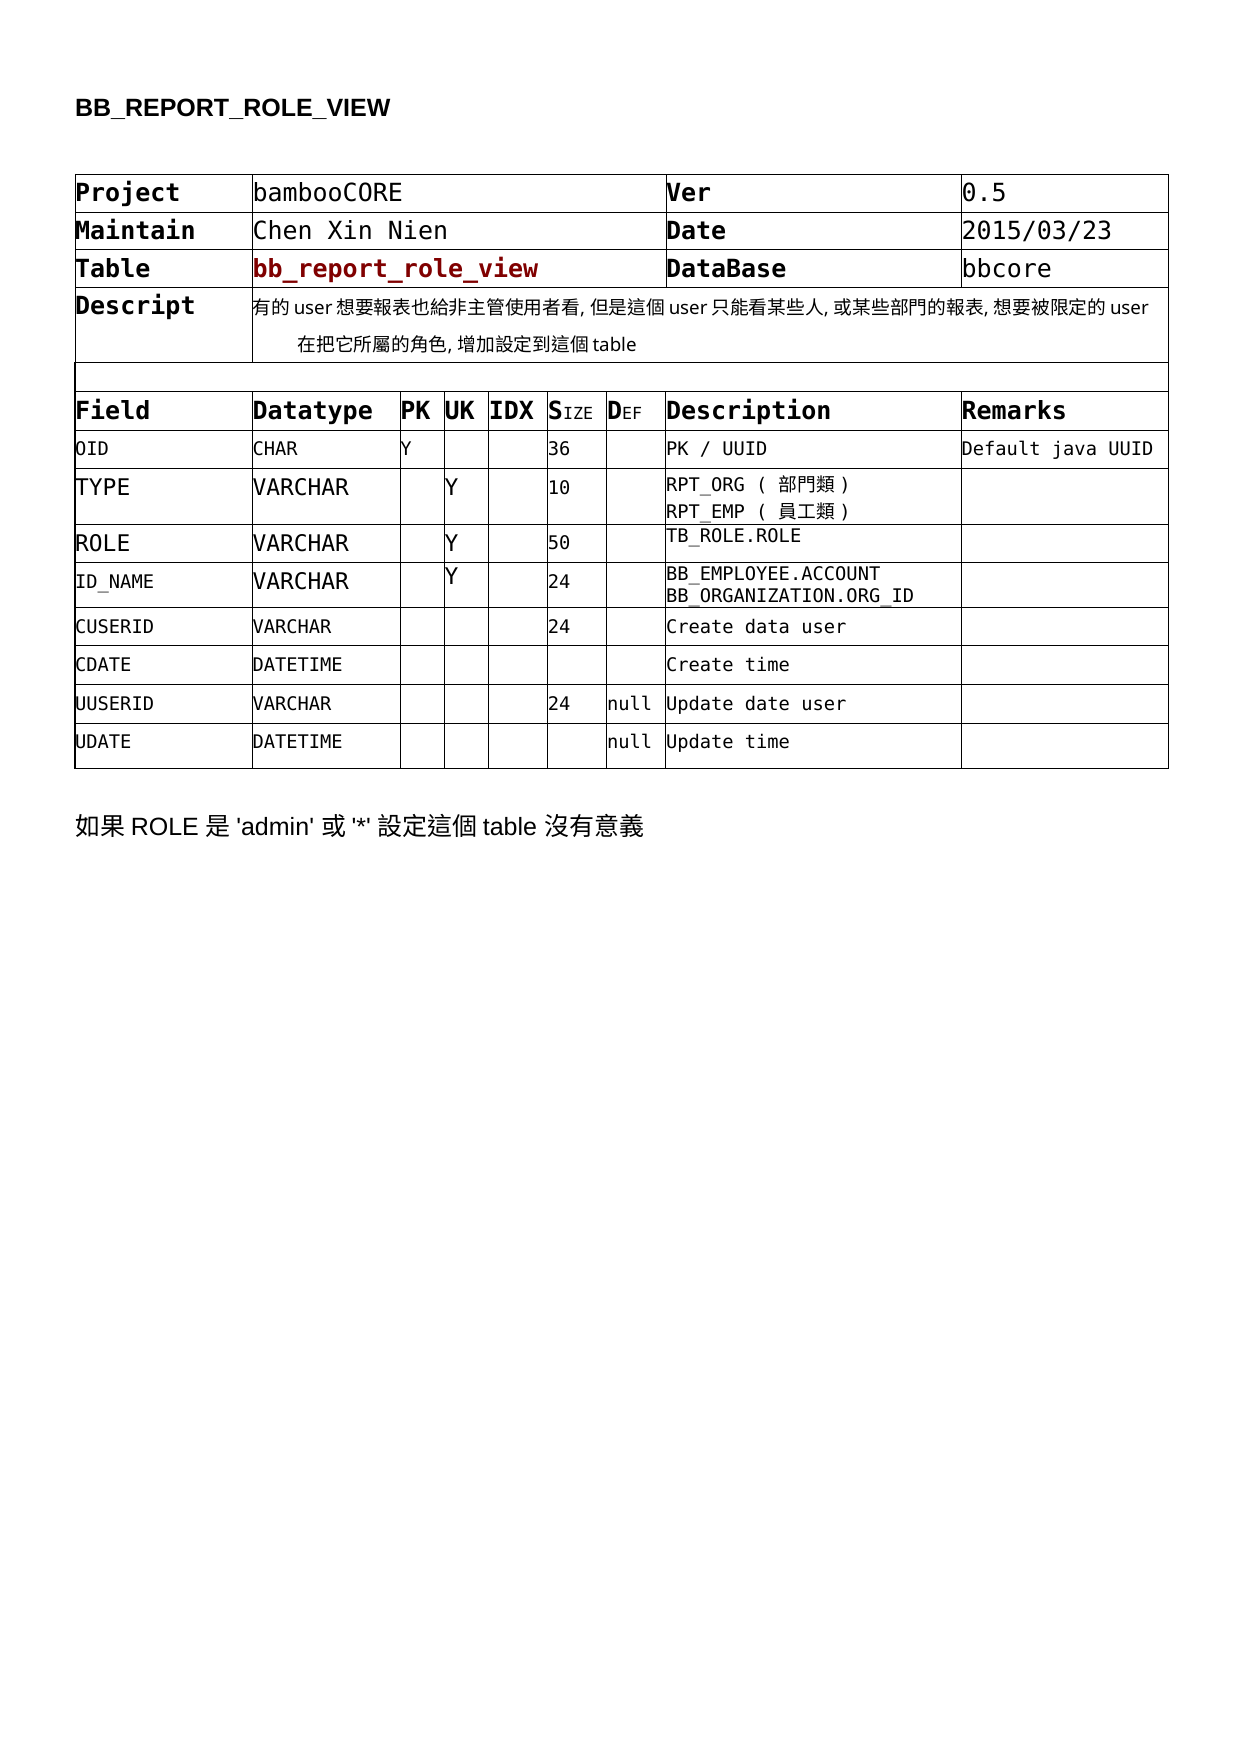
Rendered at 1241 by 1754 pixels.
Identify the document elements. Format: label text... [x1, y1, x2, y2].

table_cell TB_ROLE.ROLE [666, 525, 961, 562]
table_cell Y [445, 469, 488, 523]
table_cell SIZE [548, 392, 606, 429]
table_cell [962, 685, 1168, 722]
table_cell VARCHAR [253, 525, 400, 562]
table_cell [962, 608, 1168, 645]
table_cell [607, 646, 665, 684]
table_cell UK [445, 392, 488, 429]
table_cell DEF [607, 392, 665, 429]
table_cell UDATE [76, 724, 252, 768]
table_cell Maintain [76, 213, 252, 249]
table_cell [1175, 249, 1181, 287]
table_cell [1169, 607, 1181, 645]
table_cell RPT_ORG ( 部門類 ) RPT_EMP ( 員工類 ) [666, 469, 961, 523]
table_header bambooCORE [253, 175, 666, 212]
table_header Project [76, 175, 252, 212]
table_cell VARCHAR [253, 685, 400, 722]
table_cell Update date user [666, 685, 961, 722]
table_cell [445, 724, 488, 768]
table_header [1175, 174, 1181, 212]
table_cell [401, 646, 444, 684]
table_cell [548, 646, 606, 684]
table_cell Date [667, 213, 961, 249]
table_cell DATETIME [253, 646, 400, 684]
table_cell BB_EMPLOYEE.ACCOUNT BB_ORGANIZATION.ORG_ID [666, 563, 961, 607]
table_cell [401, 469, 444, 523]
table_cell [401, 724, 444, 768]
table_cell [962, 724, 1168, 768]
table_cell Remarks [962, 392, 1168, 429]
table_cell [1169, 391, 1181, 429]
table_cell [1169, 645, 1181, 684]
table_cell 2015/03/23 [962, 213, 1168, 249]
table_cell [489, 724, 547, 768]
table_cell [962, 525, 1168, 562]
subtitle BB_REPORT_ROLE_VIEW [75, 89, 1165, 127]
table_cell Table [76, 250, 252, 287]
table_cell [607, 469, 665, 523]
table_cell 24 [548, 608, 606, 645]
table_cell [1169, 468, 1181, 523]
table_cell [1169, 524, 1181, 562]
table_cell [962, 646, 1168, 684]
table_cell Y [445, 563, 488, 607]
table_cell [607, 525, 665, 562]
table_cell 50 [548, 525, 606, 562]
table_cell VARCHAR [253, 469, 400, 523]
table_cell Field [76, 392, 252, 429]
table_cell [1169, 430, 1181, 468]
table_cell 有的user想要報表也給非主管使用者看, 但是這個user只能看某些人, 或某些部門的報表, 想要被限定的user 在把它所屬的角色, 增加設定到這個table [253, 288, 1168, 362]
table_cell [1169, 684, 1181, 722]
table_cell [489, 685, 547, 722]
table_cell 36 [548, 431, 606, 468]
table_cell Chen Xin Nien [253, 213, 666, 249]
table_cell VARCHAR [253, 608, 400, 645]
table_cell [607, 431, 665, 468]
table_cell [445, 646, 488, 684]
table_cell [489, 469, 547, 523]
table_cell [401, 685, 444, 722]
table_cell [76, 363, 1168, 391]
table_cell [962, 469, 1168, 523]
table_cell DataBase [667, 250, 961, 287]
table_cell [1169, 562, 1181, 607]
table_cell TYPE [76, 469, 252, 523]
table_cell [1169, 362, 1181, 391]
table_cell [489, 608, 547, 645]
table_cell OID [76, 431, 252, 468]
table_cell [445, 685, 488, 722]
table_cell [489, 525, 547, 562]
table_header Ver [667, 175, 961, 212]
table_cell null [607, 724, 665, 768]
table_cell PK / UUID [666, 431, 961, 468]
table_cell [607, 608, 665, 645]
table_cell [607, 563, 665, 607]
table_cell PK [401, 392, 444, 429]
table_header 0.5 [962, 175, 1168, 212]
table_cell [548, 724, 606, 768]
table_cell [1175, 212, 1181, 249]
table_cell [1175, 287, 1181, 362]
table_cell Default java UUID [962, 431, 1168, 468]
table_cell 24 [548, 563, 606, 607]
table_cell 10 [548, 469, 606, 523]
table_cell [489, 646, 547, 684]
table_cell Y [445, 525, 488, 562]
table_cell CUSERID [76, 608, 252, 645]
table_cell Create data user [666, 608, 961, 645]
table_cell IDX [489, 392, 547, 429]
table_cell [401, 608, 444, 645]
table_cell ID_NAME [76, 563, 252, 607]
table_cell [445, 608, 488, 645]
table_cell Descript [76, 288, 252, 362]
table_cell bb_report_role_view [253, 250, 666, 287]
table_cell CHAR [253, 431, 400, 468]
table_cell ROLE [76, 525, 252, 562]
table_cell [401, 563, 444, 607]
table_cell [401, 525, 444, 562]
table_cell bbcore [962, 250, 1168, 287]
table_cell Y [401, 431, 444, 468]
table_cell [445, 431, 488, 468]
table_cell VARCHAR [253, 563, 400, 607]
table_cell 24 [548, 685, 606, 722]
table_cell [489, 431, 547, 468]
table_cell Update time [666, 724, 961, 768]
table_cell DATETIME [253, 724, 400, 768]
table_cell null [607, 685, 665, 722]
table_cell [962, 563, 1168, 607]
table_cell [489, 563, 547, 607]
table_cell Datatype [253, 392, 400, 429]
table_cell Description [666, 392, 961, 429]
text 如果 ROLE 是 'admin' 或 '*' 設定這個table 沒有意義 [75, 806, 1165, 844]
table_cell UUSERID [76, 685, 252, 722]
table_cell Create time [666, 646, 961, 684]
table_cell [1169, 723, 1181, 768]
table_cell CDATE [76, 646, 252, 684]
